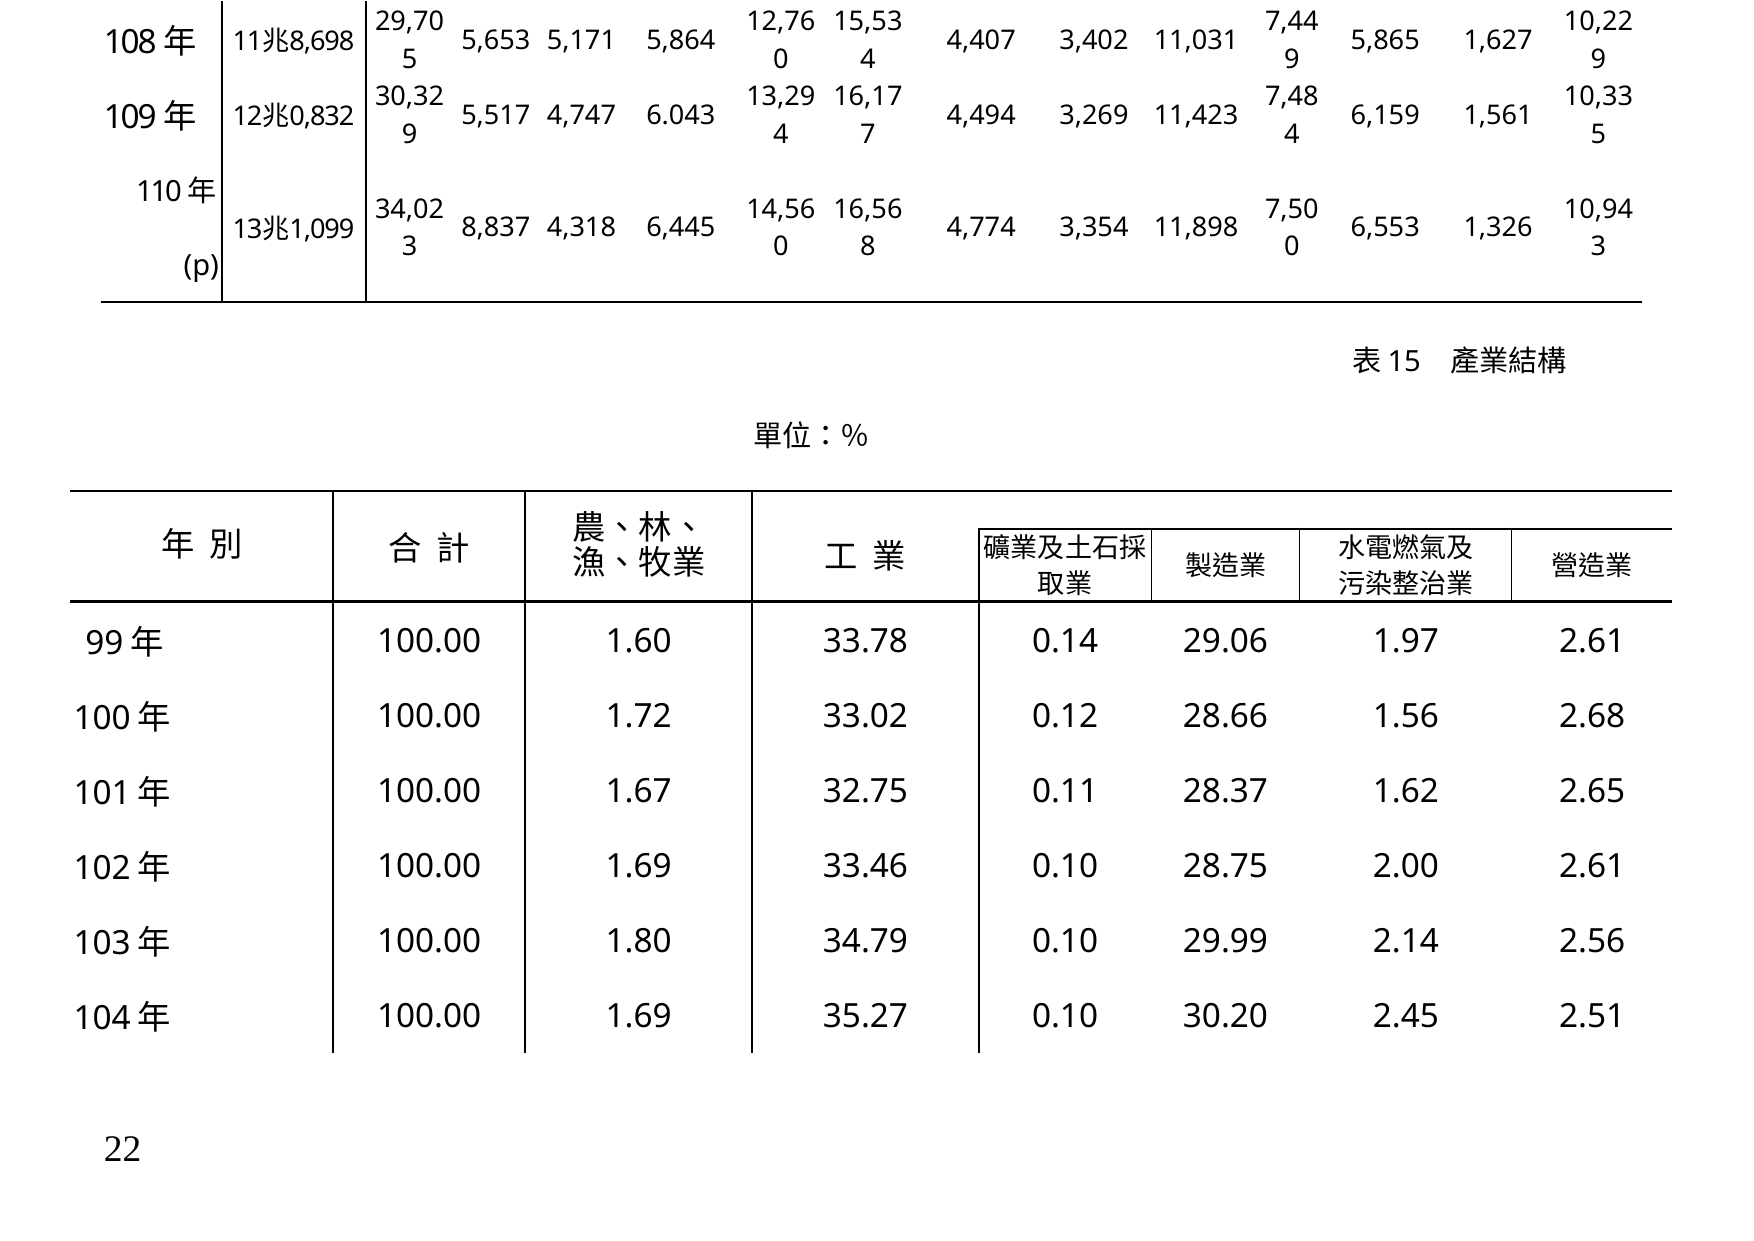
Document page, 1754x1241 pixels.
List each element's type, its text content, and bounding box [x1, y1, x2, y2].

table_cell 0.10 [980, 903, 1151, 977]
table_cell 103年 [70, 903, 332, 977]
table_cell 3,269 [1051, 76, 1137, 151]
table_cell 2.68 [1512, 678, 1672, 752]
table_cell 2.45 [1300, 978, 1512, 1052]
table_cell 110年(p) [101, 151, 221, 301]
table_cell 3,402 [1051, 1, 1137, 76]
table_cell 5,864 [624, 1, 737, 76]
table_cell 35.27 [753, 978, 978, 1052]
table_cell 34.79 [753, 903, 978, 977]
table_cell 13兆1,099 [223, 151, 365, 301]
table_cell 100.00 [334, 603, 524, 677]
table_cell 2.61 [1512, 828, 1672, 902]
table_cell 33.02 [753, 678, 978, 752]
table_cell 28.37 [1151, 753, 1299, 827]
table_cell 3,354 [1051, 151, 1137, 301]
table_cell 30,329 [367, 76, 453, 151]
table_cell 6.043 [624, 76, 737, 151]
table_header 合 計 [334, 492, 524, 600]
table_cell 104年 [70, 978, 332, 1052]
table_cell 7,484 [1255, 76, 1328, 151]
table_cell 99年 [70, 603, 332, 677]
table_cell 16,177 [824, 76, 911, 151]
table_cell 0.10 [980, 828, 1151, 902]
table_cell 水電燃氣及 污染整治業 [1300, 530, 1511, 600]
table_cell 14,560 [737, 151, 824, 301]
table_cell 7,449 [1255, 1, 1328, 76]
table_cell 102年 [70, 828, 332, 902]
table_cell 0.14 [980, 603, 1151, 677]
table_cell 1,561 [1441, 76, 1554, 151]
table_cell 108年 [101, 1, 221, 76]
table_cell 2.00 [1300, 828, 1512, 902]
table_cell 100年 [70, 678, 332, 752]
table_cell 10,943 [1554, 151, 1642, 301]
table_cell 1,326 [1441, 151, 1554, 301]
table_header 工 業 [753, 492, 979, 600]
table_cell 2.65 [1512, 753, 1672, 827]
table_cell 13,294 [737, 76, 824, 151]
table_cell 1,627 [1441, 1, 1554, 76]
table_cell 5,653 [453, 1, 538, 76]
table_header [979, 492, 1672, 527]
table_cell 100.00 [334, 903, 524, 977]
table_header 年 別 [70, 492, 332, 600]
table_cell 4,407 [911, 1, 1051, 76]
subtitle 表15 產業結構 單位：％ [753, 321, 1639, 471]
table_cell 4,318 [538, 151, 624, 301]
table_cell 1.80 [526, 903, 751, 977]
table_cell 109年 [101, 76, 221, 151]
table_cell 29.99 [1151, 903, 1299, 977]
table_cell 29.06 [1151, 603, 1299, 677]
table_cell 32.75 [753, 753, 978, 827]
table_cell 4,747 [538, 76, 624, 151]
table_cell 16,568 [824, 151, 911, 301]
table_cell 29,705 [367, 1, 453, 76]
table_cell 5,171 [538, 1, 624, 76]
table_cell 34,023 [367, 151, 453, 301]
table_cell 100.00 [334, 828, 524, 902]
table_cell 11兆8,698 [223, 1, 365, 76]
table_cell 0.11 [980, 753, 1151, 827]
table_cell 8,837 [453, 151, 538, 301]
table_cell 7,500 [1255, 151, 1328, 301]
table_cell 0.10 [980, 978, 1151, 1052]
table_cell 100.00 [334, 678, 524, 752]
table_cell 製造業 [1152, 530, 1299, 600]
table_cell 28.66 [1151, 678, 1299, 752]
table_cell 1.97 [1300, 603, 1512, 677]
table_cell 1.62 [1300, 753, 1512, 827]
table_cell 101年 [70, 753, 332, 827]
table_cell 營造業 [1512, 530, 1672, 600]
table_cell 30.20 [1151, 978, 1299, 1052]
table_cell 10,229 [1554, 1, 1642, 76]
table_cell 2.56 [1512, 903, 1672, 977]
table_cell 1.69 [526, 978, 751, 1052]
table_cell 5,517 [453, 76, 538, 151]
table_cell 15,534 [824, 1, 911, 76]
table_header 農、林、 漁、牧業 [526, 492, 751, 600]
table_cell 5,865 [1329, 1, 1441, 76]
table_cell 1.72 [526, 678, 751, 752]
table_cell 28.75 [1151, 828, 1299, 902]
table_cell 1.56 [1300, 678, 1512, 752]
table_cell 100.00 [334, 978, 524, 1052]
table_cell 4,774 [911, 151, 1051, 301]
table_cell 10,335 [1554, 76, 1642, 151]
table_cell 1.69 [526, 828, 751, 902]
table_cell 11,898 [1137, 151, 1255, 301]
table_cell 1.60 [526, 603, 751, 677]
table_cell 6,445 [624, 151, 737, 301]
table_cell 2.14 [1300, 903, 1512, 977]
table_cell 12,760 [737, 1, 824, 76]
table_cell 11,423 [1137, 76, 1255, 151]
table_cell 12兆0,832 [223, 76, 365, 151]
table_cell 33.78 [753, 603, 978, 677]
table_cell 33.46 [753, 828, 978, 902]
table_cell 1.67 [526, 753, 751, 827]
table_cell 2.61 [1512, 603, 1672, 677]
table_cell 6,553 [1329, 151, 1441, 301]
table_cell 0.12 [980, 678, 1151, 752]
table_cell 礦業及土石採取業 [980, 530, 1151, 600]
table_cell 4,494 [911, 76, 1051, 151]
table_cell 100.00 [334, 753, 524, 827]
table_cell 11,031 [1137, 1, 1255, 76]
table_cell 6,159 [1329, 76, 1441, 151]
table_cell 2.51 [1512, 978, 1672, 1052]
